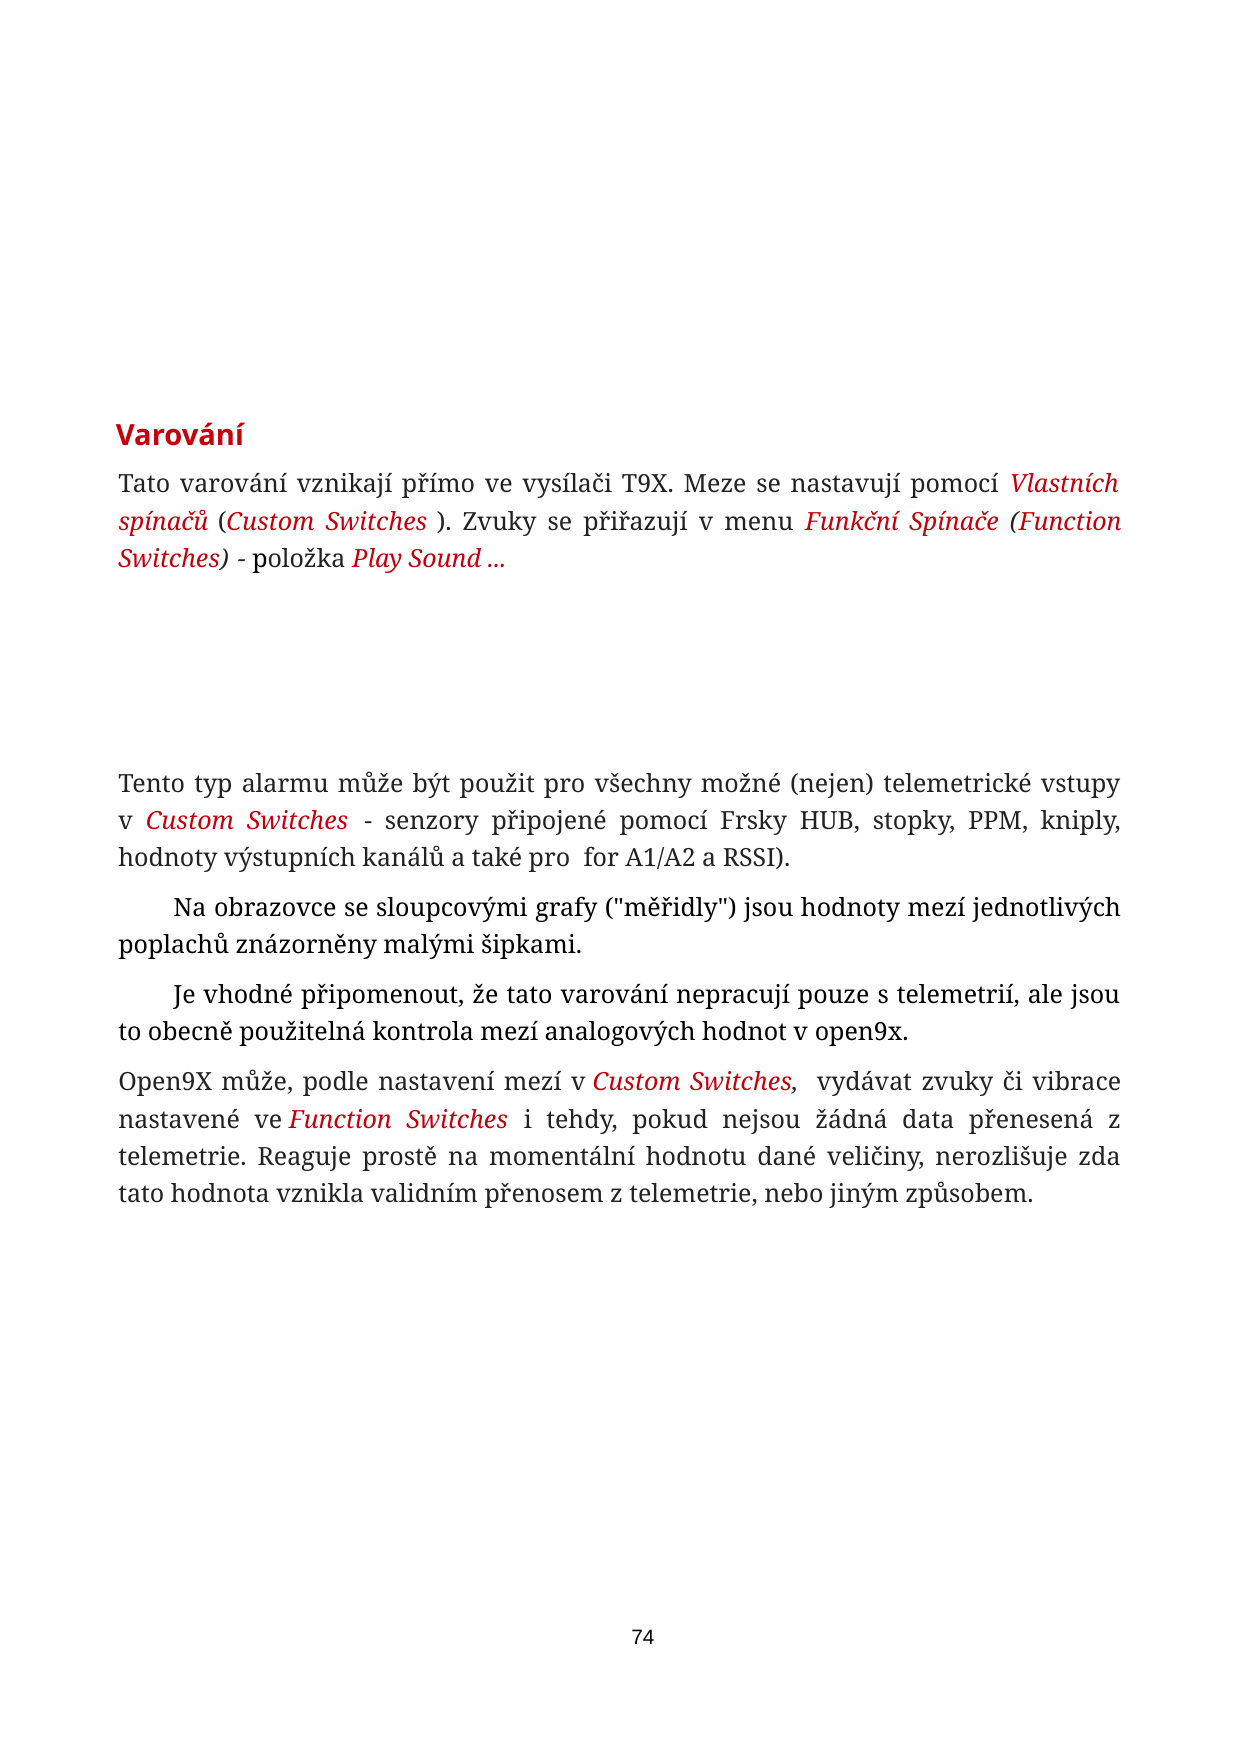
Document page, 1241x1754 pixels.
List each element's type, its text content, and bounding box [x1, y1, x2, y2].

text Je vhodné připomenout, že tato varování nepracují pouze s telemetrií, ale jsou to obecně použitelná kontrola mezí analogových hodnot v open9x. [118, 977, 1122, 1048]
text Tento typ alarmu může být použit pro všechny možné (nejen) telemetrické vstupy v Custom Switches - senzory připojené pomocí Frsky HUB, stopky, PPM, kniply, hodnoty výstupních kanálů a také pro for A1/A2 a RSSI). [118, 578, 1122, 874]
text Open9X může, podle nastavení mezí v Custom Switches, vydávat zvuky či vibrace nastavené ve Function Switches i tehdy, pokud nejsou žádná data přenesená z telemetrie. Reaguje prostě na momentální hodnotu dané veličiny, nerozlišuje zda tato hodnota vznikla validním přenosem z telemetrie, nebo jiným způsobem. [118, 1064, 1122, 1210]
text Na obrazovce se sloupcovými grafy ("měřidly") jsou hodnoty mezí jednotlivých poplachů znázorněny malými šipkami. [118, 889, 1122, 961]
subtitle Varování [116, 414, 1122, 454]
text Tato varování vznikají přímo ve vysílači T9X. Meze se nastavují pomocí Vlastních spínačů (Custom Switches ). Zvuky se přiřazují v menu Funkční Spínače (Function Switches) - položka Play Sound ... [118, 466, 1122, 575]
